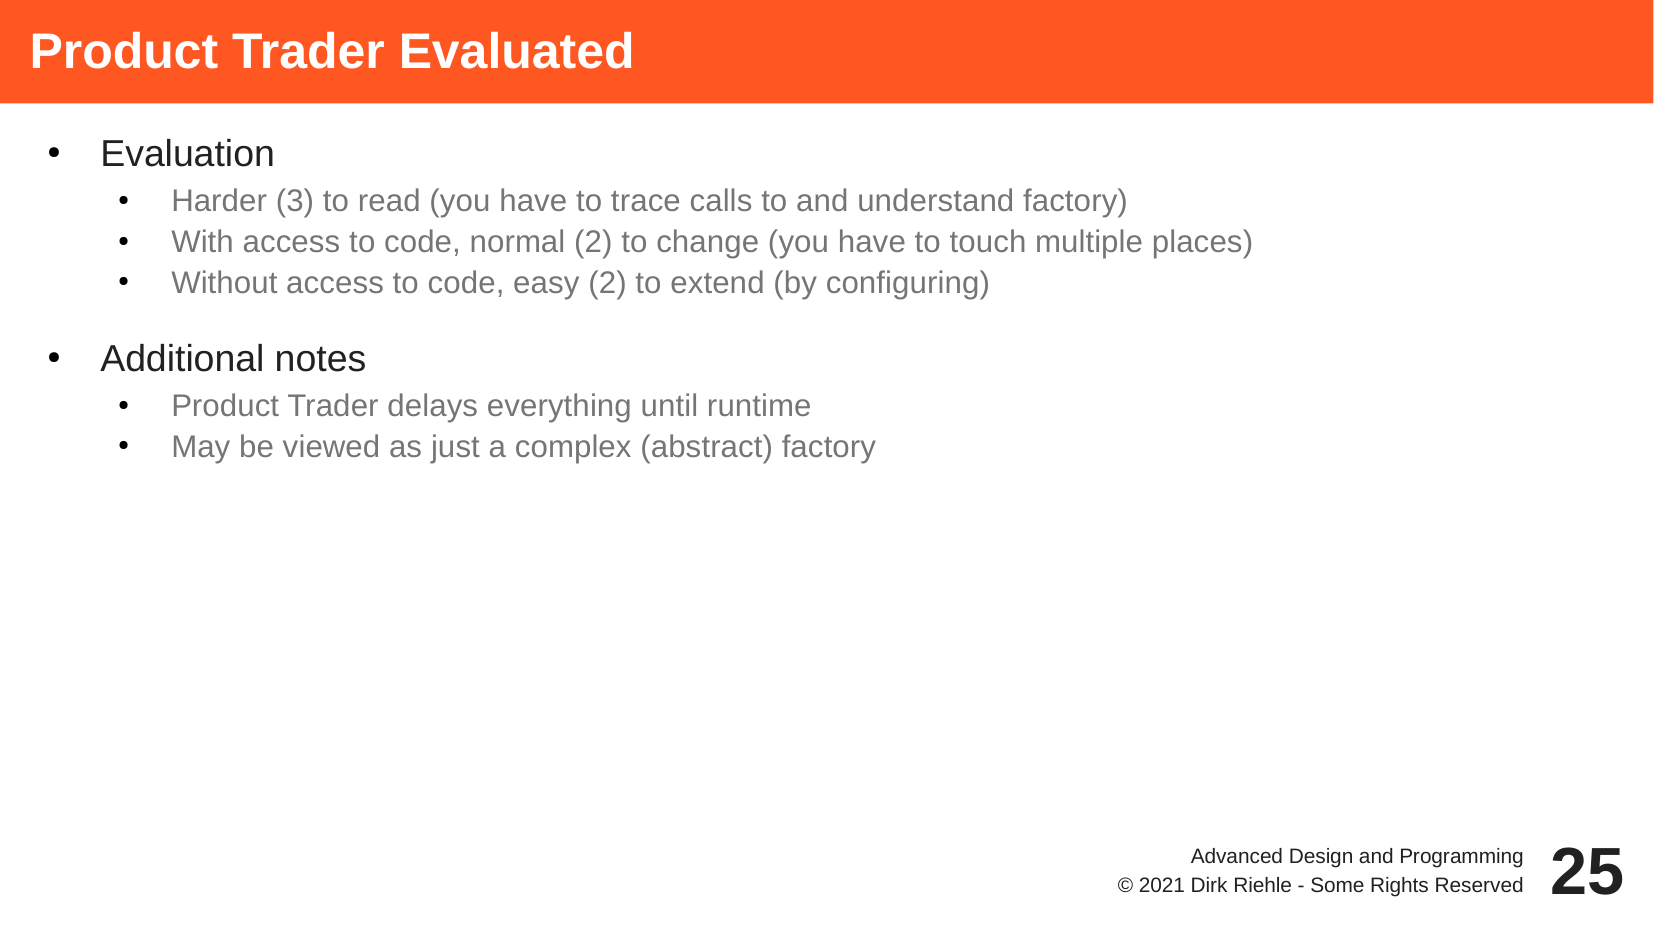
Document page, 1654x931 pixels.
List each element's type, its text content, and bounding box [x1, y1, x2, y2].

title Product Trader Evaluated [0, 0, 1654, 104]
list Evaluation Harder (3) to read (you have to trace calls to and understand factory) With access to code, normal (2) to change (you have to touch multiple places) Without access to code, easy (2) to extend (by configuring) Additional notes Product Trader delays everything until runtime May be viewed as just a complex (abstract) factory [29, 132, 1625, 813]
